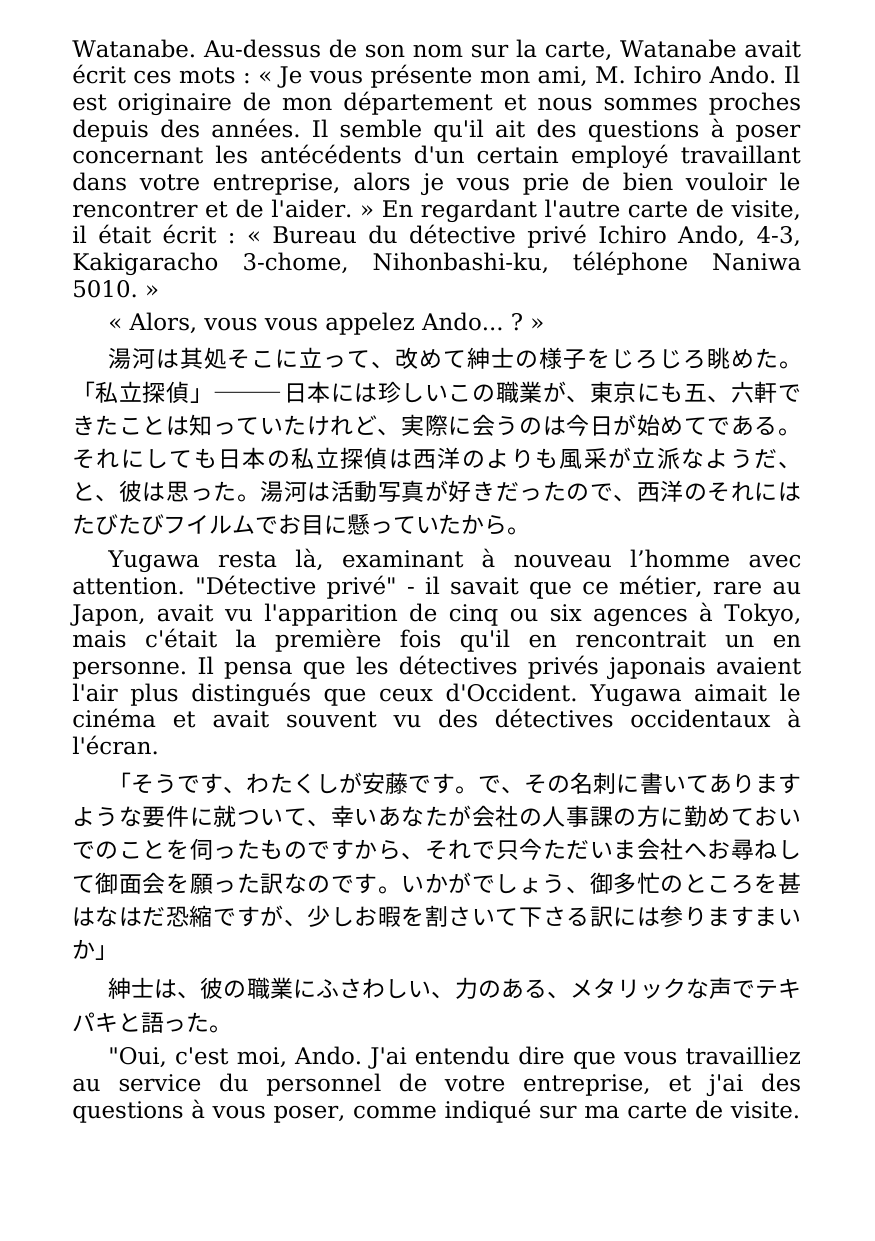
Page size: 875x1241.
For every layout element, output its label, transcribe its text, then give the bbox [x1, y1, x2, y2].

text Yugawa resta là, examinant à nouveau l’homme avec attention. "Détective privé" - il savait que ce métier, rare au Japon, avait vu l'apparition de cinq ou six agences à Tokyo, mais c'était la première fois qu'il en rencontrait un en personne. Il pensa que les détectives privés japonais avaient l'air plus distingués que ceux d'Occident. Yugawa aimait le cinéma et avait souvent vu des détectives occidentaux à l'écran. [72, 547, 802, 760]
text 紳士は、彼の職業にふさわしい、力のある、メタリックな声でテキパキと語った。 [72, 971, 802, 1038]
text "Oui, c'est moi, Ando. J'ai entendu dire que vous travailliez au service du personnel de votre entreprise, et j'ai des questions à vous poser, comme indiqué sur ma carte de visite. [72, 1043, 802, 1123]
text Watanabe. Au-dessus de son nom sur la carte, Watanabe avait écrit ces mots : « Je vous présente mon ami, M. Ichiro Ando. Il est originaire de mon département et nous sommes proches depuis des années. Il semble qu'il ait des questions à poser concernant les antécédents d'un certain employé travaillant dans votre entreprise, alors je vous prie de bien vouloir le rencontrer et de l'aider. » En regardant l'autre carte de visite, il était écrit : « Bureau du détective privé Ichiro Ando, 4-3, Kakigaracho 3-chome, Nihonbashi-ku, téléphone Naniwa 5010. » [72, 36, 802, 303]
text 湯河は其処そこに立って、改めて紳士の様子をじろじろ眺めた。「私立探偵」―――日本には珍しいこの職業が、東京にも五、六軒できたことは知っていたけれど、実際に会うのは今日が始めてである。それにしても日本の私立探偵は西洋のよりも風采が立派なようだ、と、彼は思った。湯河は活動写真が好きだったので、西洋のそれにはたびたびフイルムでお目に懸っていたから。 [72, 341, 802, 541]
text « Alors, vous vous appelez Ando... ? » [72, 309, 802, 335]
text 「そうです、わたくしが安藤です。で、その名刺に書いてありますような要件に就ついて、幸いあなたが会社の人事課の方に勤めておいでのことを伺ったものですから、それで只今ただいま会社へお尋ねして御面会を願った訳なのです。いかがでしょう、御多忙のところを甚はなはだ恐縮ですが、少しお暇を割さいて下さる訳には参りますまいか」 [72, 766, 802, 965]
